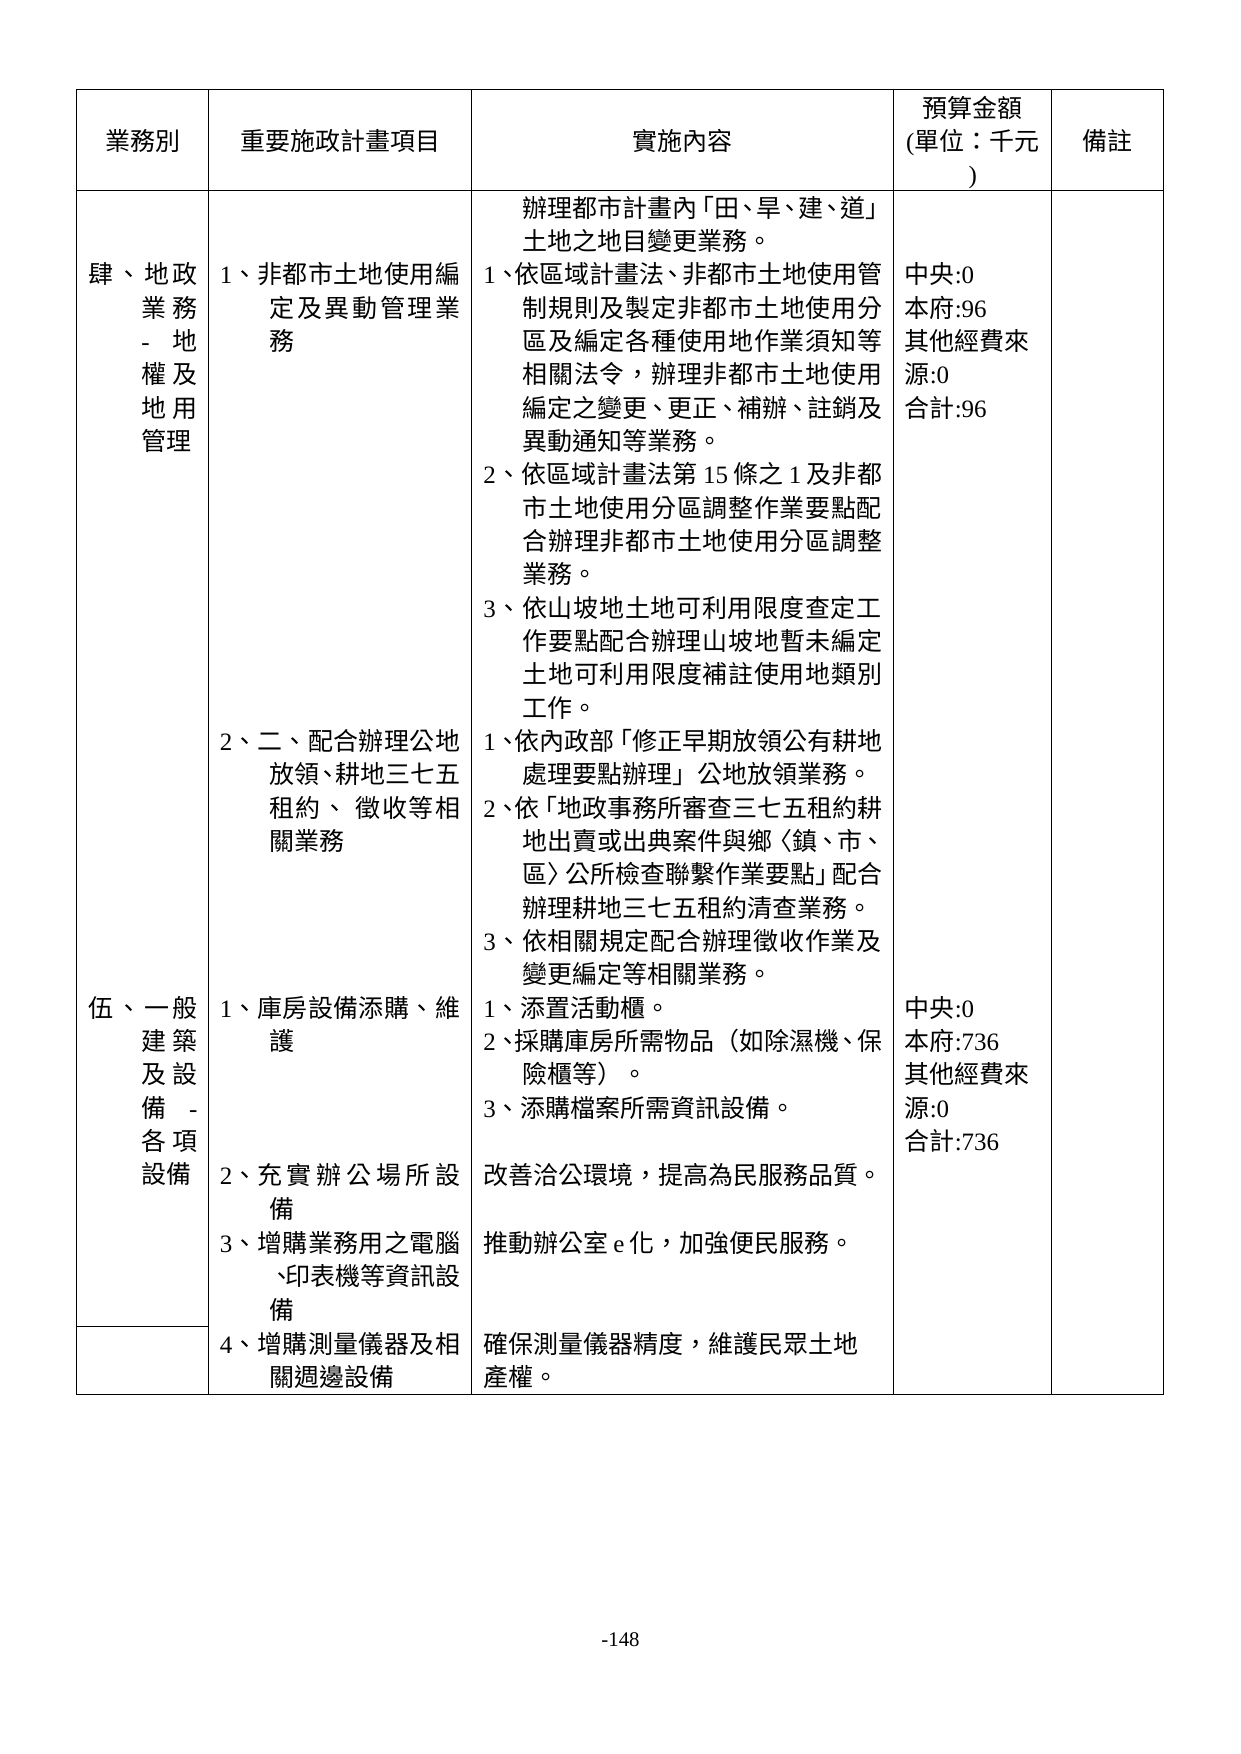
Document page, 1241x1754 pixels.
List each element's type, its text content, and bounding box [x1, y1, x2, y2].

table_cell [77, 724, 208, 990]
table_cell [894, 1225, 1051, 1326]
table_cell 非都市土地使用編定及異動管理業務 [209, 257, 471, 724]
table_cell [1052, 724, 1163, 990]
table_cell 確保測量儀器精度，維護民眾土地產權。 [472, 1326, 893, 1393]
table_cell 1、添置活動櫃。 2、採購庫房所需物品（如除濕機、保險櫃等）。 3、添購檔案所需資訊設備。 [472, 990, 893, 1157]
table_cell 推動辦公室e化，加強便民服務。 [472, 1225, 893, 1326]
table_cell [1052, 191, 1163, 257]
table_cell 辦理都市計畫內「田、旱、建、道」土地之地目變更業務。 [472, 191, 893, 257]
table_cell [77, 1327, 208, 1393]
table_cell 增購測量儀器及相關週邊設備 [209, 1326, 471, 1393]
table_cell 中央:0 本府:736 其他經費來源:0 合計:736 [894, 990, 1051, 1157]
table_cell 肆、地政業務-地權及地用管理 [77, 257, 208, 724]
table_cell 改善洽公環境，提高為民服務品質。 [472, 1157, 893, 1225]
table_header 實施內容 [472, 90, 893, 190]
table_cell [1052, 1326, 1163, 1393]
table_header 業務別 [77, 90, 208, 190]
table_cell [894, 191, 1051, 257]
table_cell 中央:0 本府:96 其他經費來源:0 合計:96 [894, 257, 1051, 724]
table_cell [1052, 257, 1163, 724]
table_cell [1052, 990, 1163, 1157]
table_cell [1052, 1225, 1163, 1326]
table_header 備註 [1052, 90, 1163, 190]
table_cell 充實辦公場所設 備 [209, 1157, 471, 1225]
table_cell 增購業務用之電腦、印表機等資訊設備 [209, 1225, 471, 1326]
table_cell [894, 724, 1051, 990]
table_cell 1、依區域計畫法、非都市土地使用管制規則及製定非都市土地使用分區及編定各種使用地作業須知等相關法令，辦理非都市土地使用編定之變更、更正、補辦、註銷及異動通知等業務。 2、依區域計畫法第15條之1及非都市土地使用分區調整作業要點配合辦理非都市土地使用分區調整業務。 3、依山坡地土地可利用限度查定工作要點配合辦理山坡地暫未編定土地可利用限度補註使用地類別工作。 [472, 257, 893, 724]
table_cell 1、依內政部「修正早期放領公有耕地處理要點辦理」公地放領業務。 2、依「地政事務所審查三七五租約耕地出賣或出典案件與鄉〈鎮、市、區〉公所檢查聯繫作業要點」配合辦理耕地三七五租約清查業務。 3、依相關規定配合辦理徵收作業及變更編定等相關業務。 [472, 724, 893, 990]
table_cell [894, 1157, 1051, 1225]
table_cell 庫房設備添購、維 護 [209, 990, 471, 1157]
table_cell 伍、一般建築及設備-各項設備 [77, 990, 208, 1326]
table_cell [894, 1326, 1051, 1393]
table_header 預算金額 (單位：千元) [894, 90, 1051, 190]
table_cell [1052, 1157, 1163, 1225]
table_cell [209, 191, 471, 257]
table_header 重要施政計畫項目 [209, 90, 471, 190]
table_cell 二、配合辦理公地放領、耕地三七五租約、 徵收等相關業務 [209, 724, 471, 990]
table_cell [77, 191, 208, 257]
